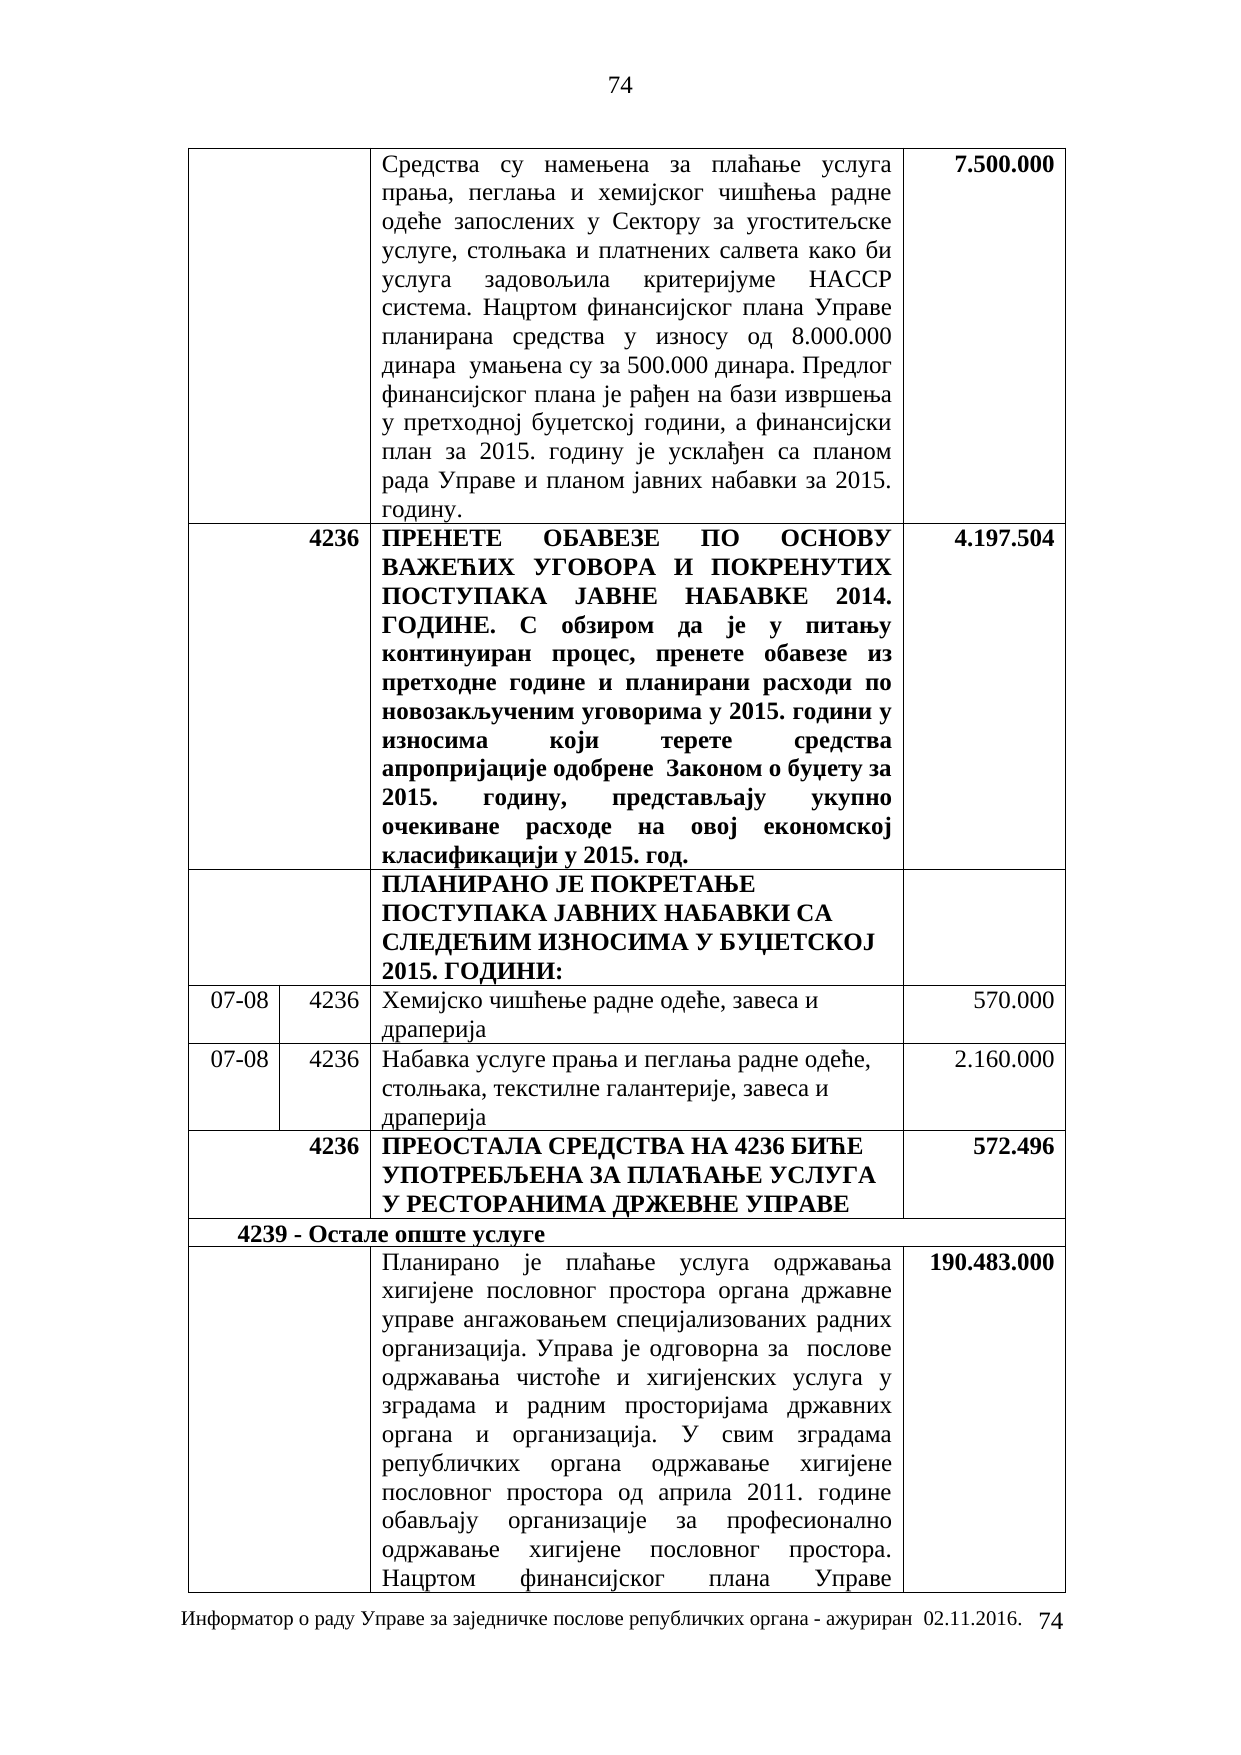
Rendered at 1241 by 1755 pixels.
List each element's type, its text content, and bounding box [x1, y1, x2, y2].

table_cell ПРЕОСТАЛА СРЕДСТВА НА 4236 БИЋЕ УПОТРЕБЉЕНА ЗА ПЛАЋАЊЕ УСЛУГА У РЕСТОРАНИМА ДРЖЕВНЕ УПРАВЕ [371, 1131, 903, 1218]
table_cell ПЛАНИРАНО ЈЕ ПОКРЕТАЊЕ ПОСТУПАКА ЈАВНИХ НАБАВКИ СА СЛЕДЕЋИМ ИЗНОСИМА У БУЏЕТСКОЈ 2015. ГОДИНИ: [371, 870, 903, 984]
table_cell 4.197.504 [904, 524, 1065, 868]
table_cell Средства су намењена за плаћање услуга прања, пеглања и хемијског чишћења радне одеће запослених у Сектору за угоститељске услуге, столњака и платнених салвета како би услуга задовољила критеријуме НАССР система. Нацртом финансијског плана Управе планирана средства у износу од 8.000.000 динара умањена су за 500.000 динара. Предлог финансијског плана је рађен на бази извршења у претходној буџетској години, а финансијски план за 2015. годину је усклађен са планом рада Управе и планом јавних набавки за 2015. годину. [371, 149, 903, 522]
table_cell [189, 149, 370, 522]
table_cell [904, 870, 1065, 984]
table_cell 4236 [189, 524, 370, 868]
table_cell ПРЕНЕТЕ ОБАВЕЗЕ ПО ОСНОВУ ВАЖЕЋИХ УГОВОРА И ПОКРЕНУТИХ ПОСТУПАКА ЈАВНЕ НАБАВКЕ 2014. ГОДИНЕ. С обзиром да је у питању континуиран процес, пренете обавезе из претходне године и планирани расходи по новозакљученим уговорима у 2015. години у износима који терете средства апропријације одобрене Законом о буџету за 2015. годину, представљају укупно очекиване расходе на овој економској класификацији у 2015. год. [371, 524, 903, 868]
table_cell 2.160.000 [904, 1044, 1065, 1130]
table_cell Хемијско чишћење радне одеће, завеса и драперија [371, 986, 903, 1043]
table_cell 07-08 [189, 1044, 279, 1130]
table_cell 7.500.000 [904, 149, 1065, 522]
table_cell 07-08 [189, 986, 279, 1043]
table_cell [189, 870, 370, 984]
table_cell 572.496 [904, 1131, 1065, 1218]
table_cell 570.000 [904, 986, 1065, 1043]
table_cell 4236 [189, 1131, 370, 1218]
table_cell Набавка услуге прања и пеглања радне одеће, столњака, текстилне галантерије, завеса и драперија [371, 1044, 903, 1130]
table_cell 4239 - Остале опште услуге [189, 1219, 1065, 1246]
table_cell Планирано је плаћање услуга одржавања хигијене пословног простора органа државне управе ангажовањем специјализованих радних организација. Управа је одговорна за послове одржавања чистоће и хигијенских услуга у зградама и радним просторијама државних органа и организација. У свим зградама републичких органа одржавање хигијене пословног простора од априла 2011. године обављају организације за професионално одржавање хигијене пословног простора. Нацртом финансијског плана Управе [371, 1247, 903, 1592]
table_cell [189, 1247, 370, 1592]
table_cell 4236 [280, 1044, 370, 1130]
table_cell 4236 [280, 986, 370, 1043]
table_cell 190.483.000 [904, 1247, 1065, 1592]
